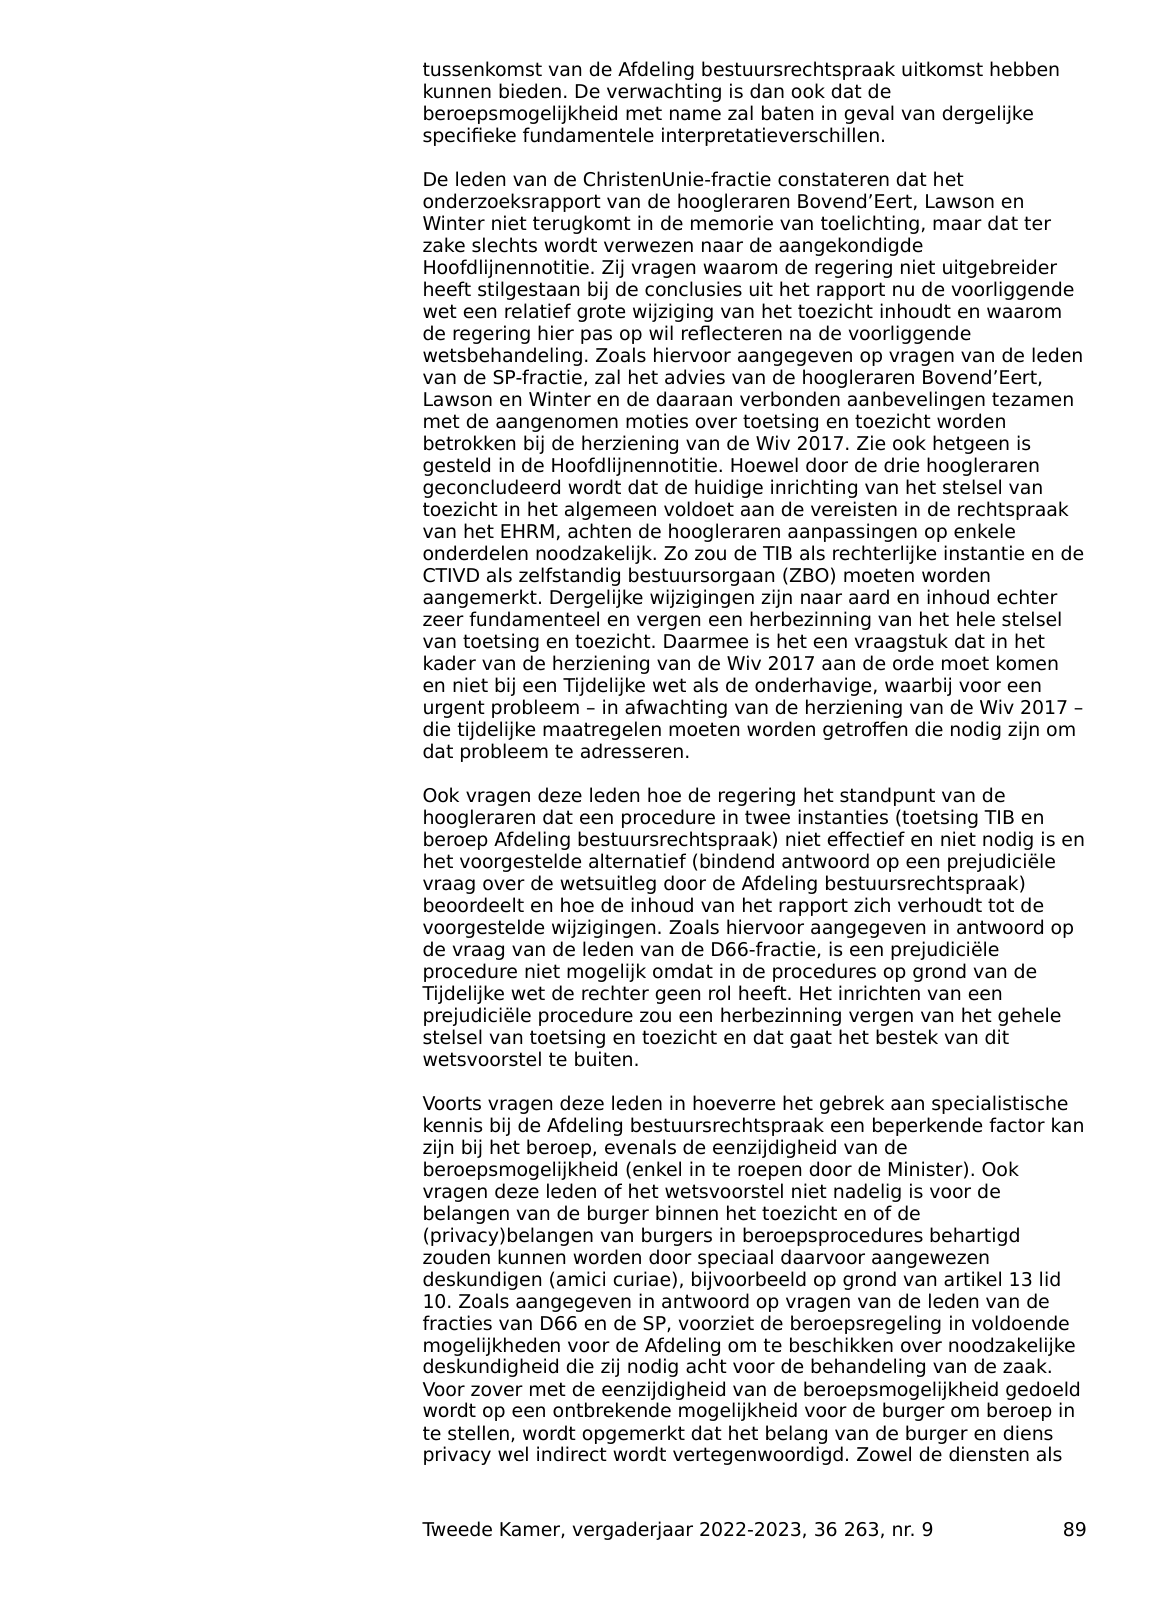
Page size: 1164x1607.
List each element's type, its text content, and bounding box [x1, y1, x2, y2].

text Ook vragen deze leden hoe de regering het standpunt van de hoogleraren dat een procedure in twee instanties (toetsing TIB en beroep Afdeling bestuursrechtspraak) niet effectief en niet nodig is en het voorgestelde alternatief (bindend antwoord op een prejudiciële vraag over de wetsuitleg door de Afdeling bestuursrechtspraak) beoordeelt en hoe de inhoud van het rapport zich verhoudt tot de voorgestelde wijzigingen. Zoals hiervoor aangegeven in antwoord op de vraag van de leden van de D66-fractie, is een prejudiciële procedure niet mogelijk omdat in de procedures op grond van de Tijdelijke wet de rechter geen rol heeft. Het inrichten van een prejudiciële procedure zou een herbezinning vergen van het gehele stelsel van toetsing en toezicht en dat gaat het bestek van dit wetsvoorstel te buiten. [422, 785, 1087, 1071]
text Voorts vragen deze leden in hoeverre het gebrek aan specialistische kennis bij de Afdeling bestuursrechtspraak een beperkende factor kan zijn bij het beroep, evenals de eenzijdigheid van de beroepsmogelijkheid (enkel in te roepen door de Minister). Ook vragen deze leden of het wetsvoorstel niet nadelig is voor de belangen van de burger binnen het toezicht en of de (privacy)belangen van burgers in beroepsprocedures behartigd zouden kunnen worden door speciaal daarvoor aangewezen deskundigen (amici curiae), bijvoorbeeld op grond van artikel 13 lid 10. Zoals aangegeven in antwoord op vragen van de leden van de fracties van D66 en de SP, voorziet de beroepsregeling in voldoende mogelijkheden voor de Afdeling om te beschikken over noodzakelijke deskundigheid die zij nodig acht voor de behandeling van de zaak. Voor zover met de eenzijdigheid van de beroepsmogelijkheid gedoeld wordt op een ontbrekende mogelijkheid voor de burger om beroep in te stellen, wordt opgemerkt dat het belang van de burger en diens privacy wel indirect wordt vertegenwoordigd. Zowel de diensten als [422, 1093, 1087, 1466]
text tussenkomst van de Afdeling bestuursrechtspraak uitkomst hebben kunnen bieden. De verwachting is dan ook dat de beroepsmogelijkheid met name zal baten in geval van dergelijke specifieke fundamentele interpretatieverschillen. [422, 59, 1087, 147]
text De leden van de ChristenUnie-fractie constateren dat het onderzoeksrapport van de hoogleraren Bovend’Eert, Lawson en Winter niet terugkomt in de memorie van toelichting, maar dat ter zake slechts wordt verwezen naar de aangekondigde Hoofdlijnennotitie. Zij vragen waarom de regering niet uitgebreider heeft stilgestaan bij de conclusies uit het rapport nu de voorliggende wet een relatief grote wijziging van het toezicht inhoudt en waarom de regering hier pas op wil reflecteren na de voorliggende wetsbehandeling. Zoals hiervoor aangegeven op vragen van de leden van de SP-fractie, zal het advies van de hoogleraren Bovend’Eert, Lawson en Winter en de daaraan verbonden aanbevelingen tezamen met de aangenomen moties over toetsing en toezicht worden betrokken bij de herziening van de Wiv 2017. Zie ook hetgeen is gesteld in de Hoofdlijnennotitie. Hoewel door de drie hoogleraren geconcludeerd wordt dat de huidige inrichting van het stelsel van toezicht in het algemeen voldoet aan de vereisten in de rechtspraak van het EHRM, achten de hoogleraren aanpassingen op enkele onderdelen noodzakelijk. Zo zou de TIB als rechterlijke instantie en de CTIVD als zelfstandig bestuursorgaan (ZBO) moeten worden aangemerkt. Dergelijke wijzigingen zijn naar aard en inhoud echter zeer fundamenteel en vergen een herbezinning van het hele stelsel van toetsing en toezicht. Daarmee is het een vraagstuk dat in het kader van de herziening van de Wiv 2017 aan de orde moet komen en niet bij een Tijdelijke wet als de onderhavige, waarbij voor een urgent probleem – in afwachting van de herziening van de Wiv 2017 – die tijdelijke maatregelen moeten worden getroffen die nodig zijn om dat probleem te adresseren. [422, 169, 1087, 763]
